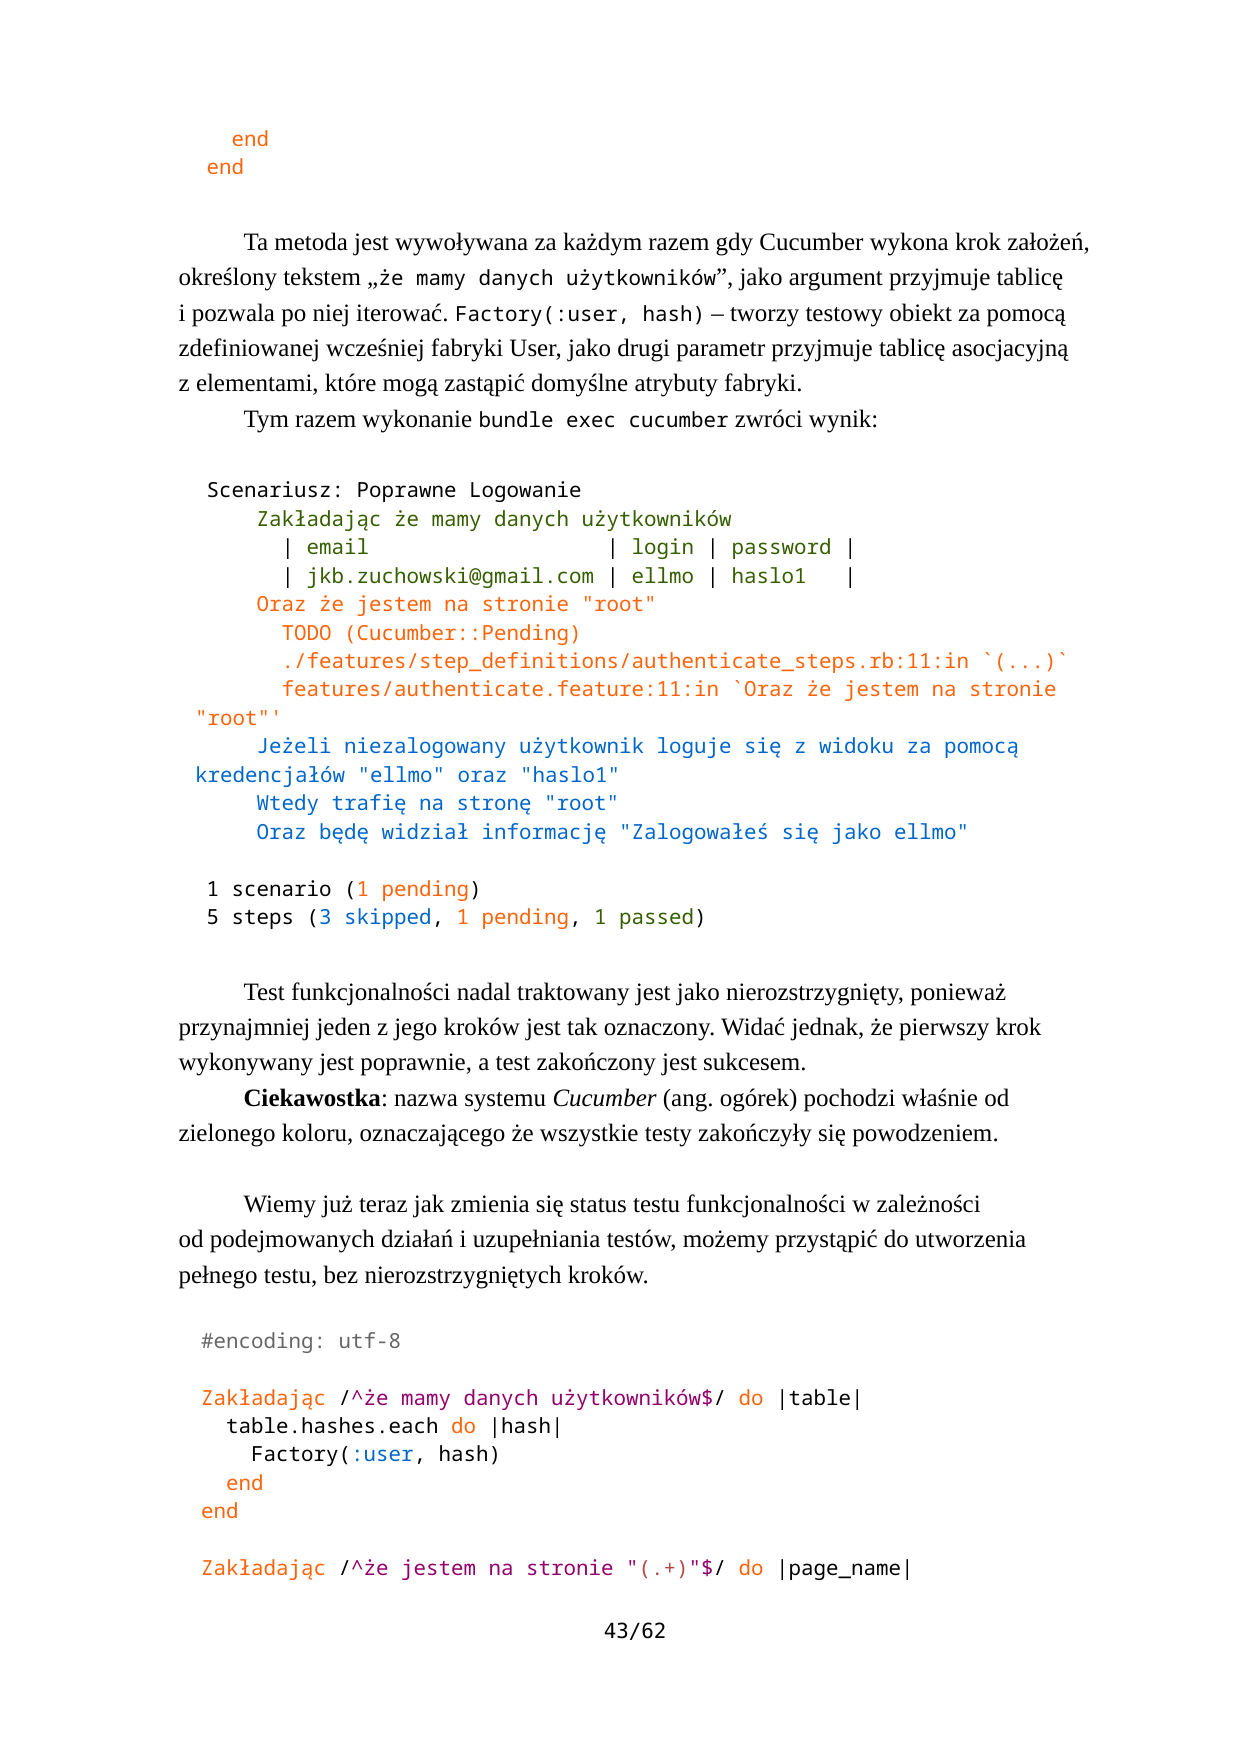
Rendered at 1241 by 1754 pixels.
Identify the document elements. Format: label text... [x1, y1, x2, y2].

text Ta metoda jest wywoływana za każdym razem gdy Cucumber wykona krok założeń, określony tekstem „że mamy danych użytkowników”, jako argument przyjmuje tablicę i pozwala po niej iterować. Factory(:user, hash) – tworzy testowy obiekt za pomocą zdefiniowanej wcześniej fabryki User, jako drugi parametr przyjmuje tablicę asocjacyjną z elementami, które mogą zastąpić domyślne atrybuty fabryki. [178, 222, 1093, 399]
table_header Scenariusz: Poprawne Logowanie Zakładając że mamy danych użytkowników | email | login | password | | jkb.zuchowski@gmail.com | ellmo | haslo1 | Oraz że jestem na stronie "root" TODO (Cucumber::Pending) ./features/step_definitions/authenticate_steps.rb:11:in `(...)` features/authenticate.feature:11:in `Oraz że jestem na stronie "root"' Jeżeli niezalogowany użytkownik loguje się z widoku za pomocą kredencjałów "ellmo" oraz "haslo1" Wtedy trafię na stronę "root" Oraz będę widział informację "Zalogowałeś się jako ellmo" 1 scenario (1 pending) 5 steps (3 skipped, 1 pending, 1 passed) [177, 470, 1093, 936]
table_header #encoding: utf-8 Zakładając /^że mamy danych użytkowników$/ do |table| table.hashes.each do |hash| Factory(:user, hash) end end Zakładając /^że jestem na stronie "(.+)"$/ do |page_name| [177, 1326, 1093, 1582]
text Ciekawostka: nazwa systemu Cucumber (ang. ogórek) pochodzi właśnie od zielonego koloru, oznaczającego że wszystkie testy zakończyły się powodzeniem. [178, 1078, 1093, 1149]
text Wiemy już teraz jak zmienia się status testu funkcjonalności w zależności od podejmowanych działań i uzupełniania testów, możemy przystąpić do utworzenia pełnego testu, bez nierozstrzygniętych kroków. [178, 1184, 1093, 1290]
text Test funkcjonalności nadal traktowany jest jako nierozstrzygnięty, ponieważ przynajmniej jeden z jego kroków jest tak oznaczony. Widać jednak, że pierwszy krok wykonywany jest poprawnie, a test zakończony jest sukcesem. [178, 972, 1093, 1078]
text Tym razem wykonanie bundle exec cucumber zwróci wynik: [178, 399, 1093, 434]
table_header end end [177, 118, 1093, 186]
